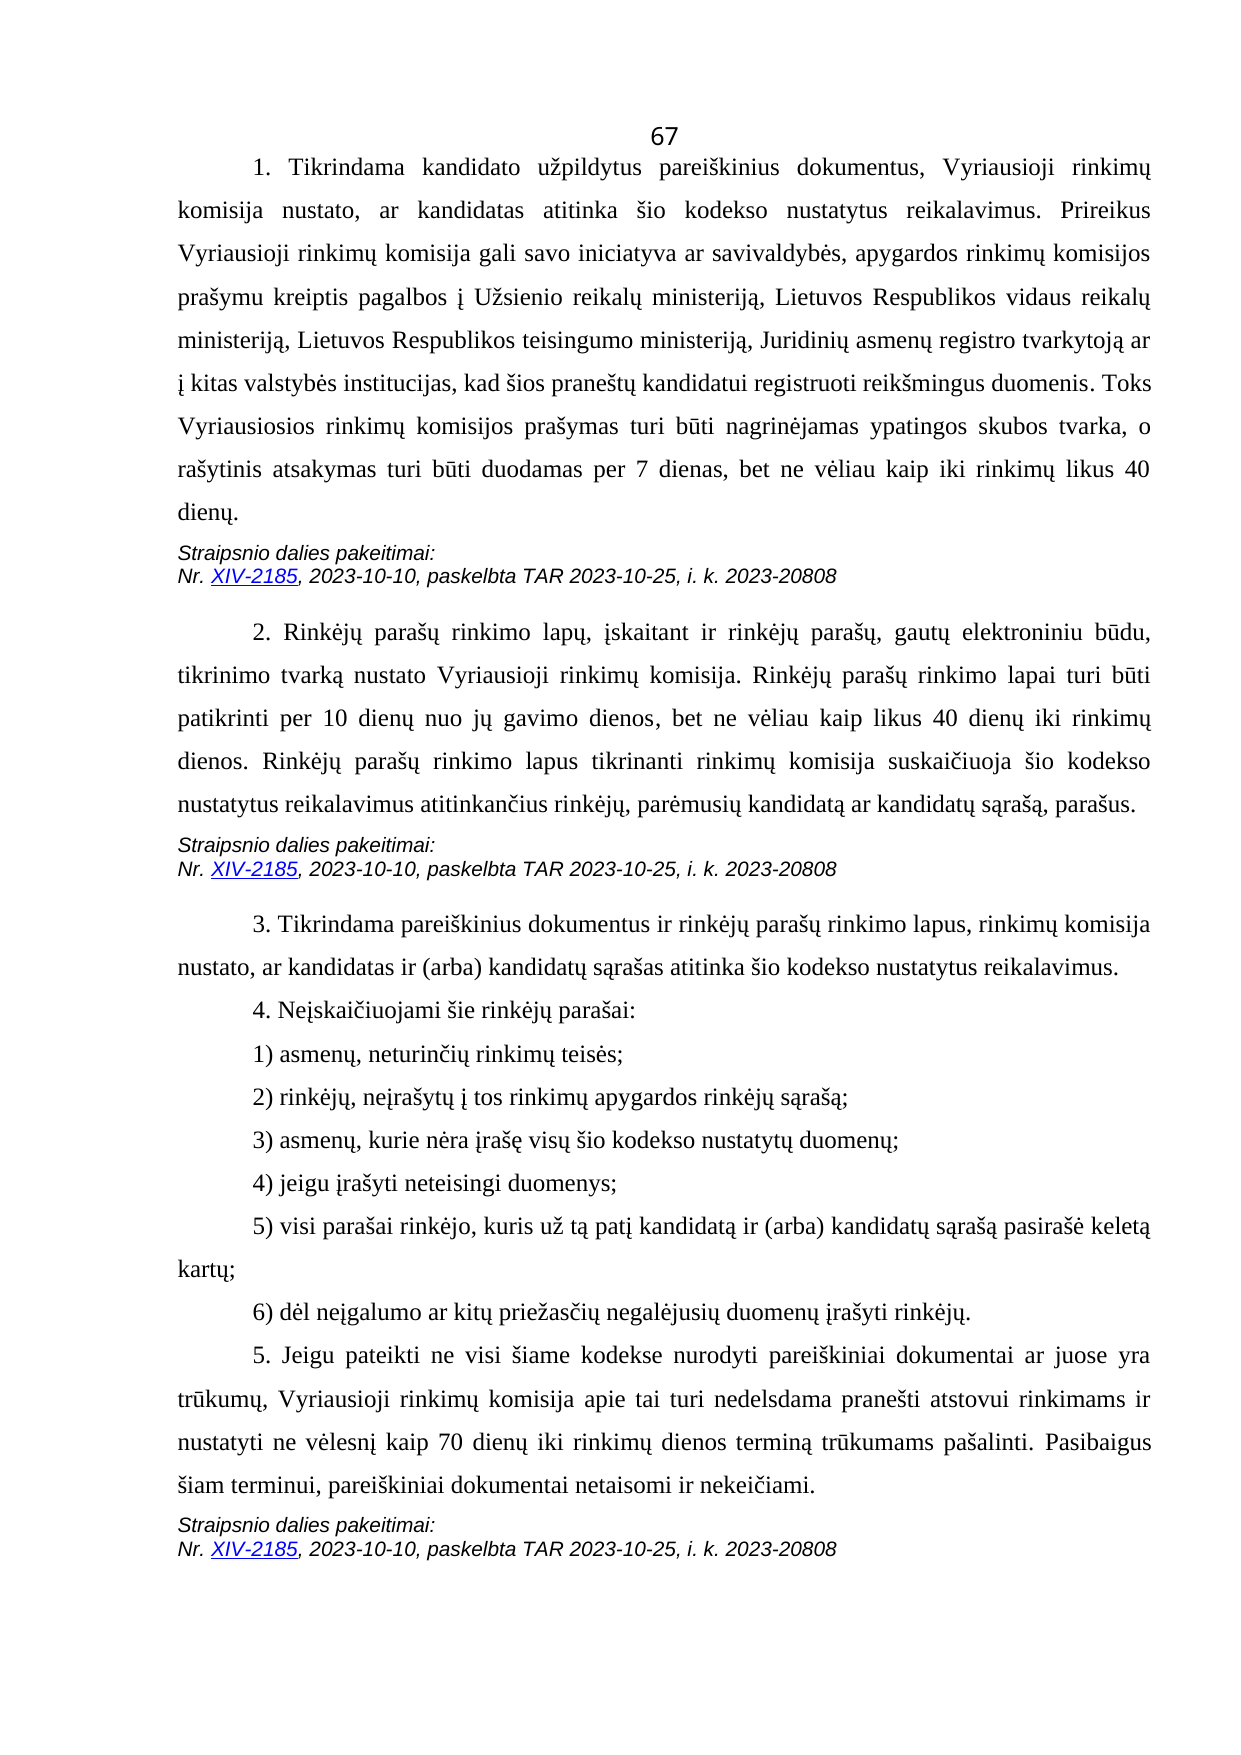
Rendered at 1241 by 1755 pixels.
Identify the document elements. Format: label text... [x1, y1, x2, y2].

text 1) asmenų, neturinčių rinkimų teisės; [177, 1039, 1152, 1067]
text Straipsnio dalies pakeitimai: [177, 833, 1152, 857]
text Straipsnio dalies pakeitimai: [177, 540, 1152, 564]
text 4. Neįskaičiuojami šie rinkėjų parašai: [177, 996, 1152, 1024]
text 3. Tikrindama pareiškinius dokumentus ir rinkėjų parašų rinkimo lapus, rinkimų komisija nustato, ar kandidatas ir (arba) kandidatų sąrašas atitinka šio kodekso nustatytus reikalavimus. [177, 909, 1152, 981]
text Straipsnio dalies pakeitimai: [177, 1513, 1152, 1537]
text Nr. XIV-2185, 2023-10-10, paskelbta TAR 2023-10-25, i. k. 2023-20808 [177, 857, 1152, 881]
text 1. Tikrindama kandidato užpildytus pareiškinius dokumentus, Vyriausioji rinkimų komisija nustato, ar kandidatas atitinka šio kodekso nustatytus reikalavimus. Prireikus Vyriausioji rinkimų komisija gali savo iniciatyva ar savivaldybės, apygardos rinkimų komisijos prašymu kreiptis pagalbos į Užsienio reikalų ministeriją, Lietuvos Respublikos vidaus reikalų ministeriją, Lietuvos Respublikos teisingumo ministeriją, Juridinių asmenų registro tvarkytoją ar į kitas valstybės institucijas, kad šios praneštų kandidatui registruoti reikšmingus duomenis. Toks Vyriausiosios rinkimų komisijos prašymas turi būti nagrinėjamas ypatingos skubos tvarka, o rašytinis atsakymas turi būti duodamas per 7 dienas, bet ne vėliau kaip iki rinkimų likus 40 dienų. [177, 152, 1152, 526]
text 3) asmenų, kurie nėra įrašę visų šio kodekso nustatytų duomenų; [177, 1125, 1152, 1154]
text 2. Rinkėjų parašų rinkimo lapų, įskaitant ir rinkėjų parašų, gautų elektroniniu būdu, tikrinimo tvarką nustato Vyriausioji rinkimų komisija. Rinkėjų parašų rinkimo lapai turi būti patikrinti per 10 dienų nuo jų gavimo dienos, bet ne vėliau kaip likus 40 dienų iki rinkimų dienos. Rinkėjų parašų rinkimo lapus tikrinanti rinkimų komisija suskaičiuoja šio kodekso nustatytus reikalavimus atitinkančius rinkėjų, parėmusių kandidatą ar kandidatų sąrašą, parašus. [177, 617, 1152, 818]
text 5. Jeigu pateikti ne visi šiame kodekse nurodyti pareiškiniai dokumentai ar juose yra trūkumų, Vyriausioji rinkimų komisija apie tai turi nedelsdama pranešti atstovui rinkimams ir nustatyti ne vėlesnį kaip 70 dienų iki rinkimų dienos terminą trūkumams pašalinti. Pasibaigus šiam terminui, pareiškiniai dokumentai netaisomi ir nekeičiami. [177, 1341, 1152, 1499]
text 6) dėl neįgalumo ar kitų priežasčių negalėjusių duomenų įrašyti rinkėjų. [177, 1297, 1152, 1326]
text Nr. XIV-2185, 2023-10-10, paskelbta TAR 2023-10-25, i. k. 2023-20808 [177, 564, 1152, 588]
text 4) jeigu įrašyti neteisingi duomenys; [177, 1168, 1152, 1197]
text Nr. XIV-2185, 2023-10-10, paskelbta TAR 2023-10-25, i. k. 2023-20808 [177, 1537, 1152, 1561]
text 2) rinkėjų, neįrašytų į tos rinkimų apygardos rinkėjų sąrašą; [177, 1082, 1152, 1111]
text 5) visi parašai rinkėjo, kuris už tą patį kandidatą ir (arba) kandidatų sąrašą pasirašė keletą kartų; [177, 1211, 1152, 1283]
